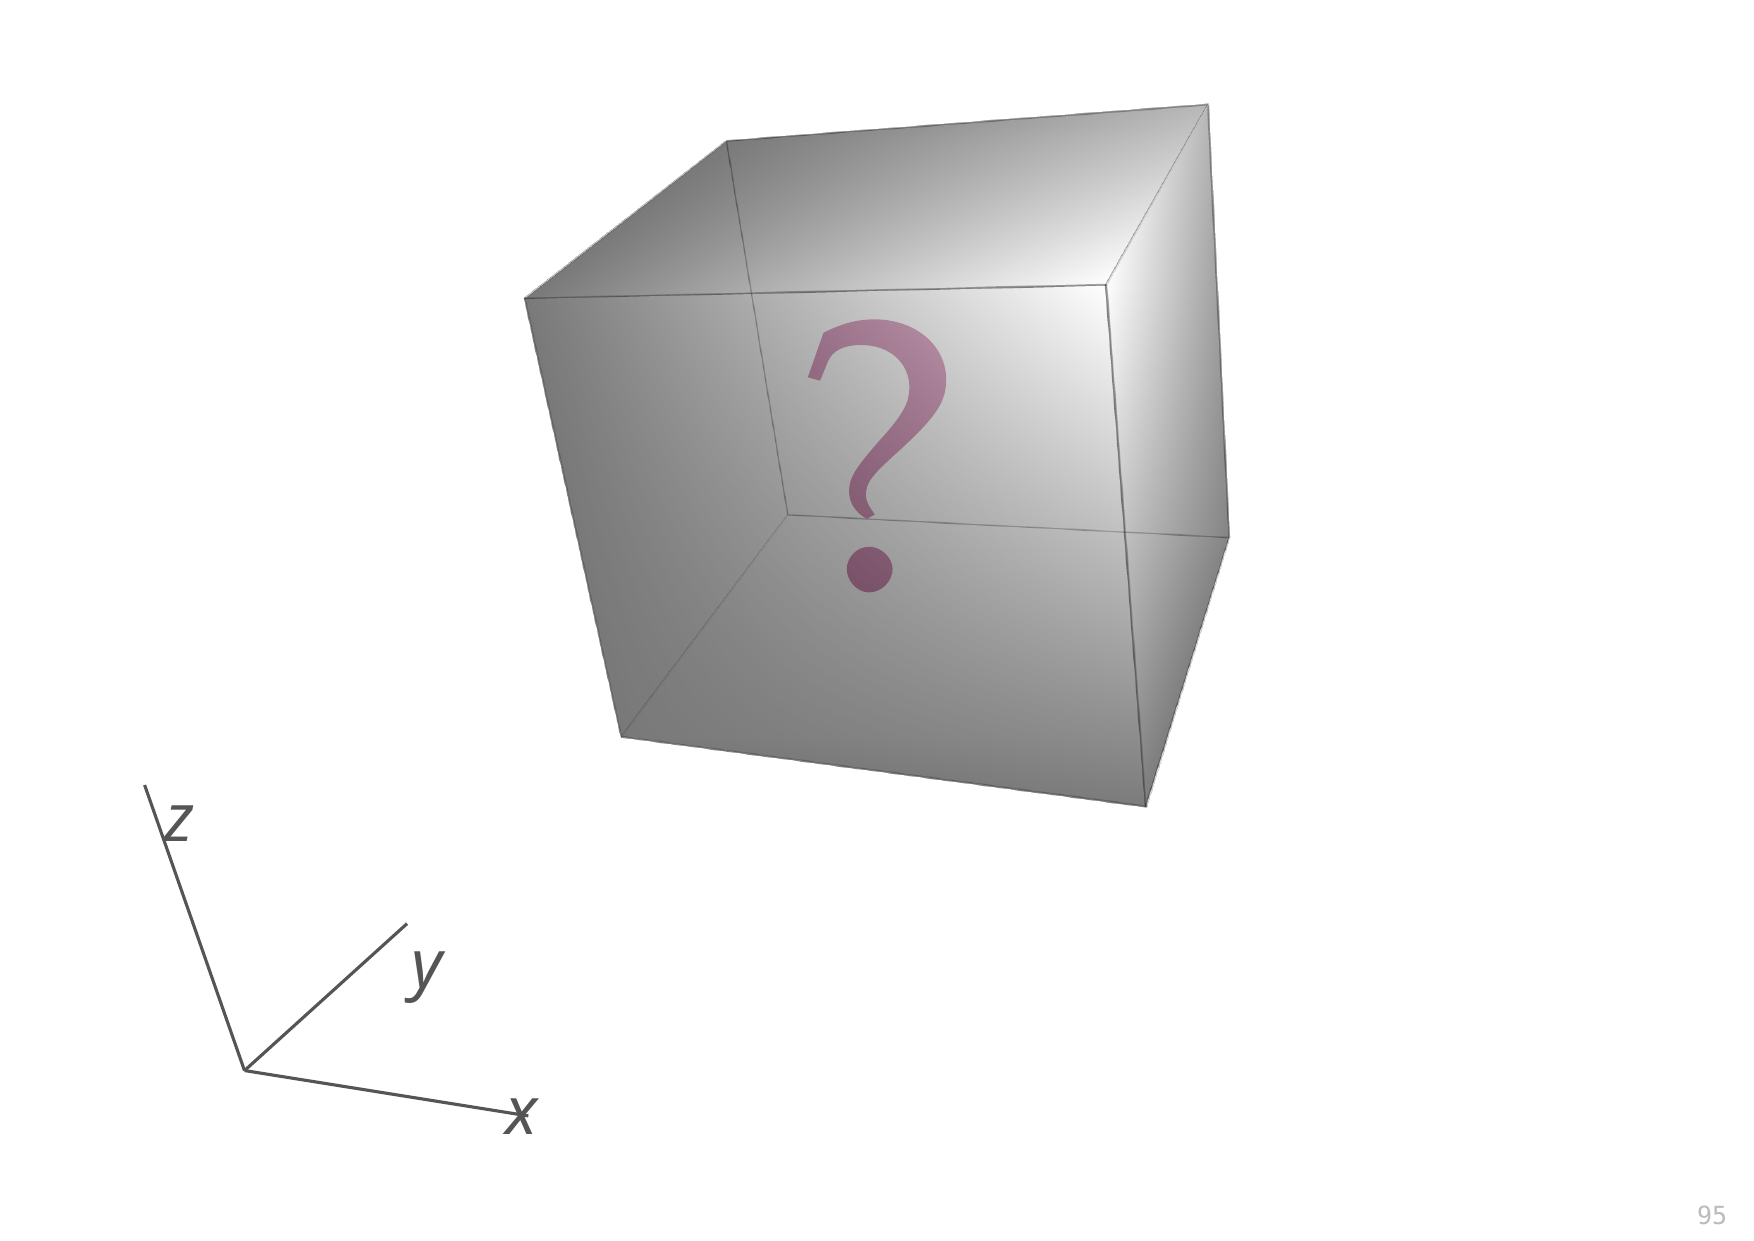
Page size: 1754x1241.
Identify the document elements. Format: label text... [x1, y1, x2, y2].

text_box z [149, 753, 188, 843]
text_box x [490, 1047, 532, 1136]
text_box y [396, 899, 438, 988]
